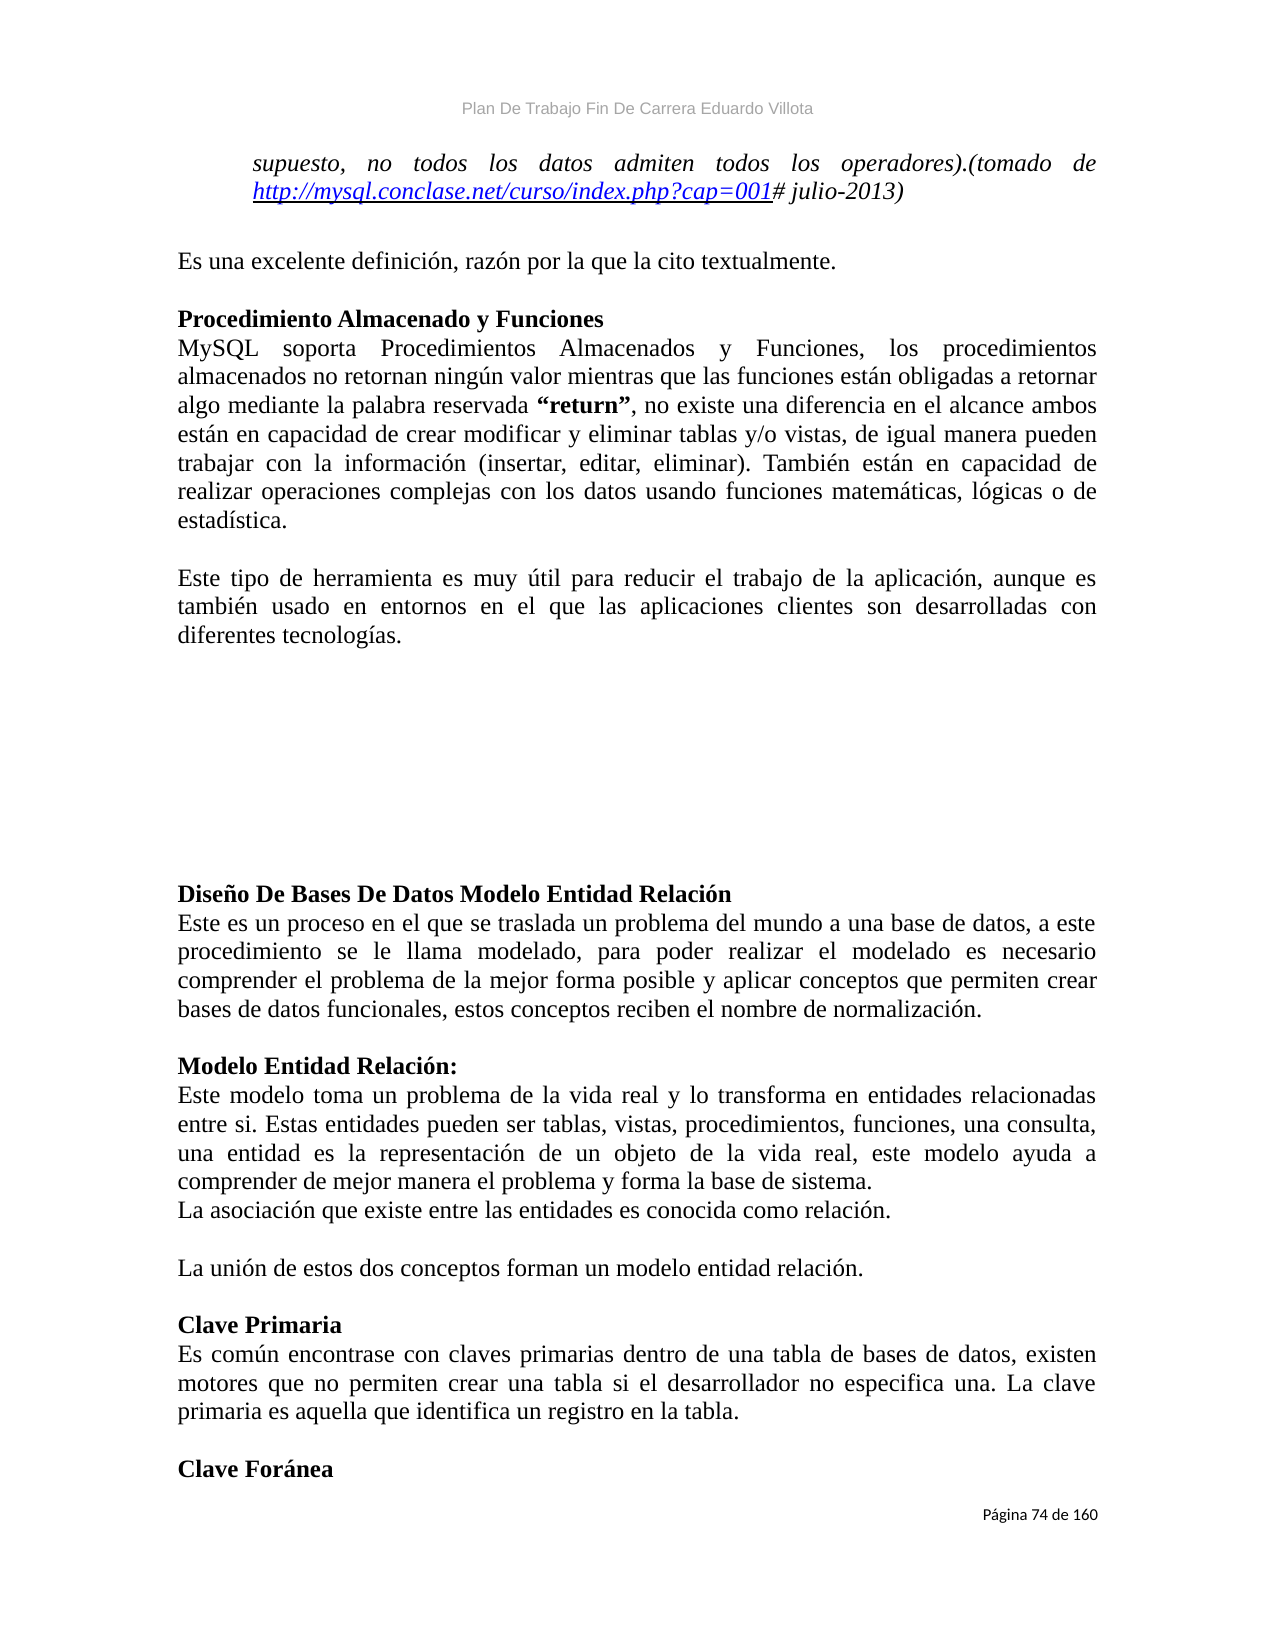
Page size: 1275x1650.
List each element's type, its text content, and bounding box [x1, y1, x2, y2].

text Este tipo de herramienta es muy útil para reducir el trabajo de la aplicación, aunque es también usado en entornos en el que las aplicaciones clientes son desarrolladas con diferentes tecnologías. [177, 563, 1098, 649]
text Es una excelente definición, razón por la que la cito textualmente. [177, 246, 1098, 275]
text Clave Primaria [177, 1310, 1098, 1339]
text Este modelo toma un problema de la vida real y lo transforma en entidades relacionadas entre si. Estas entidades pueden ser tablas, vistas, procedimientos, funciones, una consulta, una entidad es la representación de un objeto de la vida real, este modelo ayuda a comprender de mejor manera el problema y forma la base de sistema. [177, 1080, 1098, 1195]
text Este es un proceso en el que se traslada un problema del mundo a una base de datos, a este procedimiento se le llama modelado, para poder realizar el modelado es necesario comprender el problema de la mejor forma posible y aplicar conceptos que permiten crear bases de datos funcionales, estos conceptos reciben el nombre de normalización. [177, 908, 1098, 1023]
text La asociación que existe entre las entidades es conocida como relación. [177, 1195, 1098, 1224]
text supuesto, no todos los datos admiten todos los operadores).(tomado de http://mysql.conclase.net/curso/index.php?cap=001# julio-2013) [252, 148, 1098, 205]
text Clave Foránea [177, 1454, 1098, 1483]
text Modelo Entidad Relación: [177, 1051, 1098, 1080]
text La unión de estos dos conceptos forman un modelo entidad relación. [177, 1253, 1098, 1281]
text Es común encontrase con claves primarias dentro de una tabla de bases de datos, existen motores que no permiten crear una tabla si el desarrollador no especifica una. La clave primaria es aquella que identifica un registro en la tabla. [177, 1339, 1098, 1425]
text Procedimiento Almacenado y Funciones [177, 304, 1098, 333]
text MySQL soporta Procedimientos Almacenados y Funciones, los procedimientos almacenados no retornan ningún valor mientras que las funciones están obligadas a retornar algo mediante la palabra reservada “return”, no existe una diferencia en el alcance ambos están en capacidad de crear modificar y eliminar tablas y/o vistas, de igual manera pueden trabajar con la información (insertar, editar, eliminar). También están en capacidad de realizar operaciones complejas con los datos usando funciones matemáticas, lógicas o de estadística. [177, 333, 1098, 534]
text Diseño De Bases De Datos Modelo Entidad Relación [177, 879, 1098, 908]
